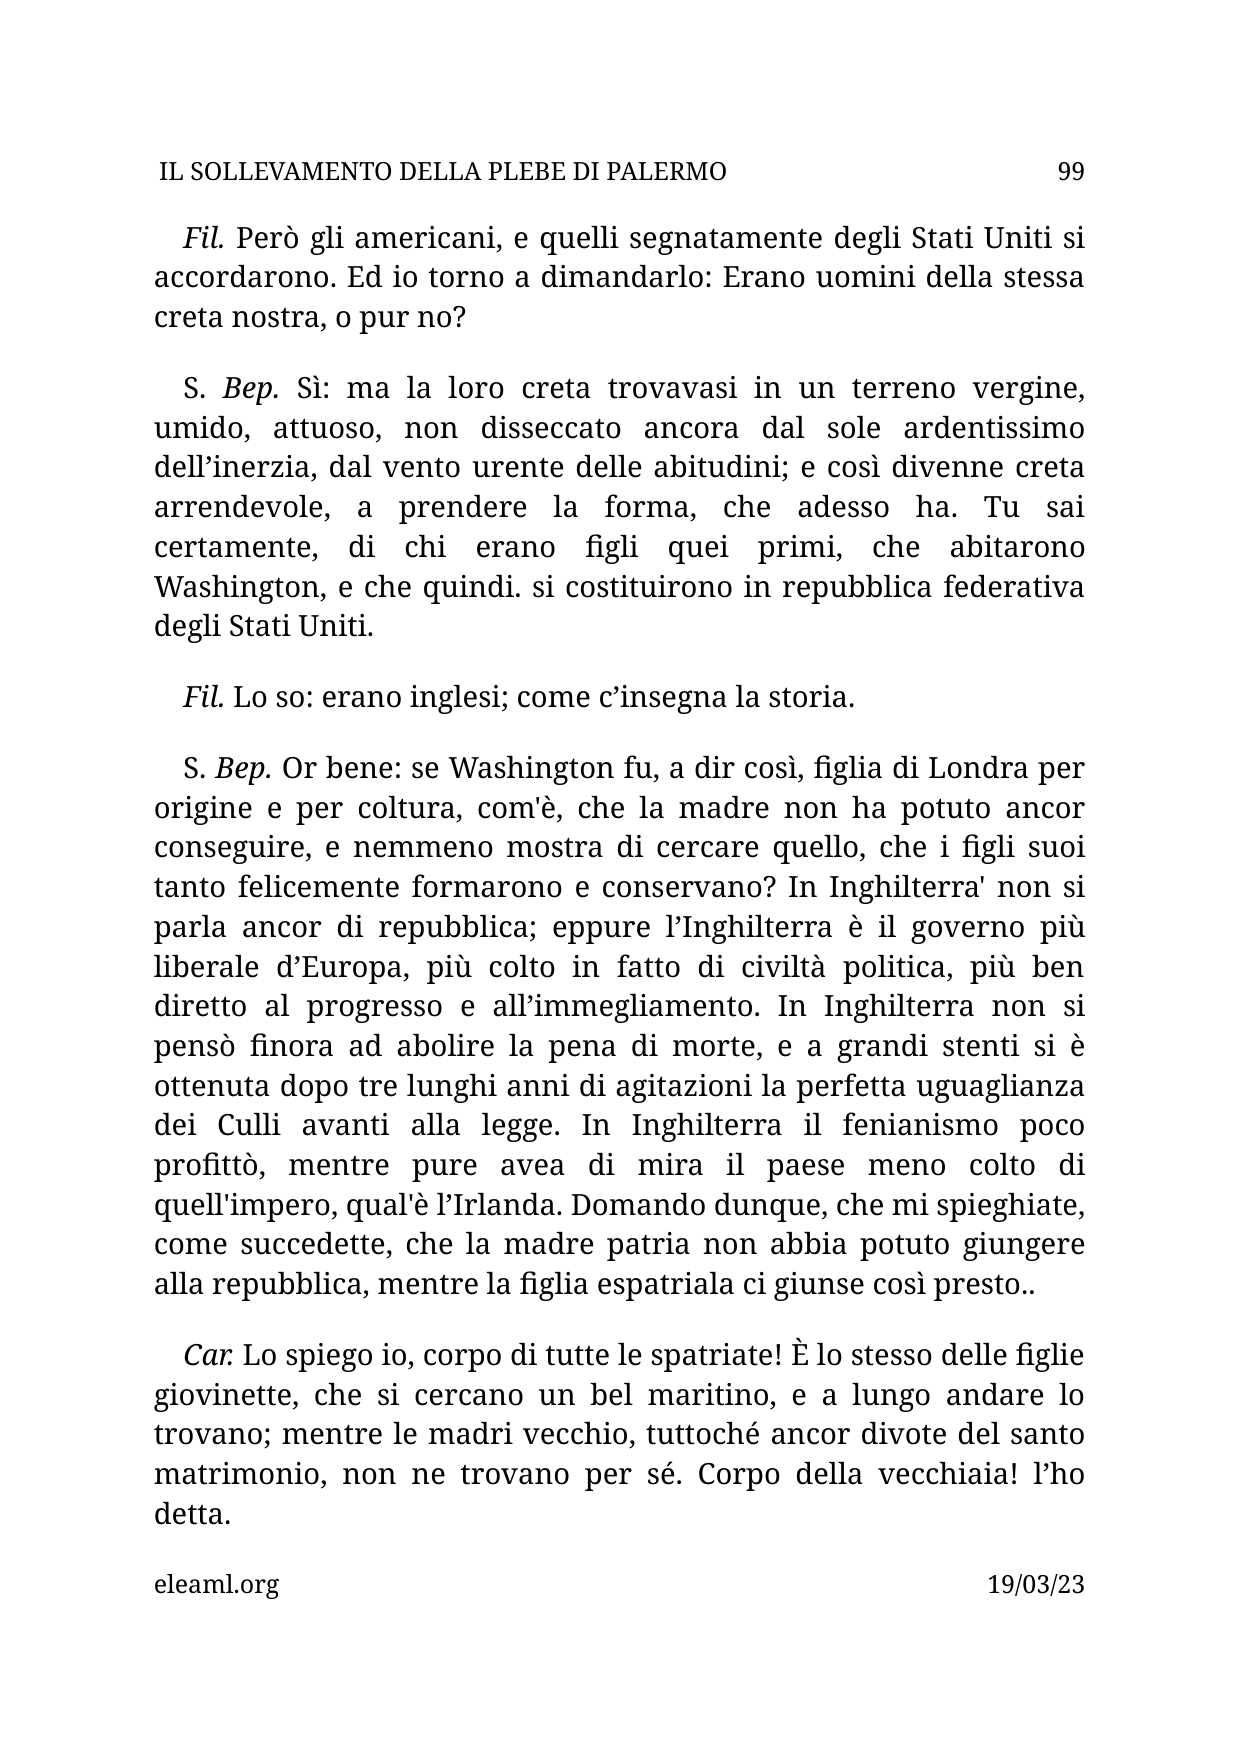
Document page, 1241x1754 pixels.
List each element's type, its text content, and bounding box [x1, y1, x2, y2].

text Car. Lo spiego io, corpo di tutte le spatriate! È lo stesso delle figlie giovinette, che si cercano un bel maritino, e a lungo andare lo trovano; mentre le madri vecchio, tuttoché ancor divote del santo matrimonio, non ne trovano per sé. Corpo della vecchiaia! l’ho detta. [153, 1334, 1087, 1533]
text Fil. Lo so: erano inglesi; come c’insegna la storia. [153, 676, 1087, 716]
text S. Bep. Sì: ma la loro creta trovavasi in un terreno vergine, umido, attuoso, non disseccato ancora dal sole ardentissimo dell’inerzia, dal vento urente delle abitudini; e così divenne creta arrendevole, a prendere la forma, che adesso ha. Tu sai certamente, di chi erano figli quei primi, che abitarono Washington, e che quindi. si costituirono in repubblica federativa degli Stati Uniti. [153, 367, 1087, 645]
text Fil. Però gli americani, e quelli segnatamente degli Stati Uniti si accordarono. Ed io torno a dimandarlo: Erano uomini della stessa creta nostra, o pur no? [153, 217, 1087, 336]
text S. Bep. Or bene: se Washington fu, a dir così, figlia di Londra per origine e per coltura, com'è, che la madre non ha potuto ancor conseguire, e nemmeno mostra di cercare quello, che i figli suoi tanto felicemente formarono e conservano? In Inghilterra' non si parla ancor di repubblica; eppure l’Inghilterra è il governo più liberale d’Europa, più colto in fatto di civiltà politica, più ben diretto al progresso e all’immegliamento. In Inghilterra non si pensò finora ad abolire la pena di morte, e a grandi stenti si è ottenuta dopo tre lunghi anni di agitazioni la perfetta uguaglianza dei Culli avanti alla legge. In Inghilterra il fenianismo poco profittò, mentre pure avea di mira il paese meno colto di quell'impero, qual'è l’Irlanda. Domando dunque, che mi spieghiate, come succedette, che la madre patria non abbia potuto giungere alla repubblica, mentre la figlia espatriala ci giunse così presto.. [153, 747, 1087, 1303]
